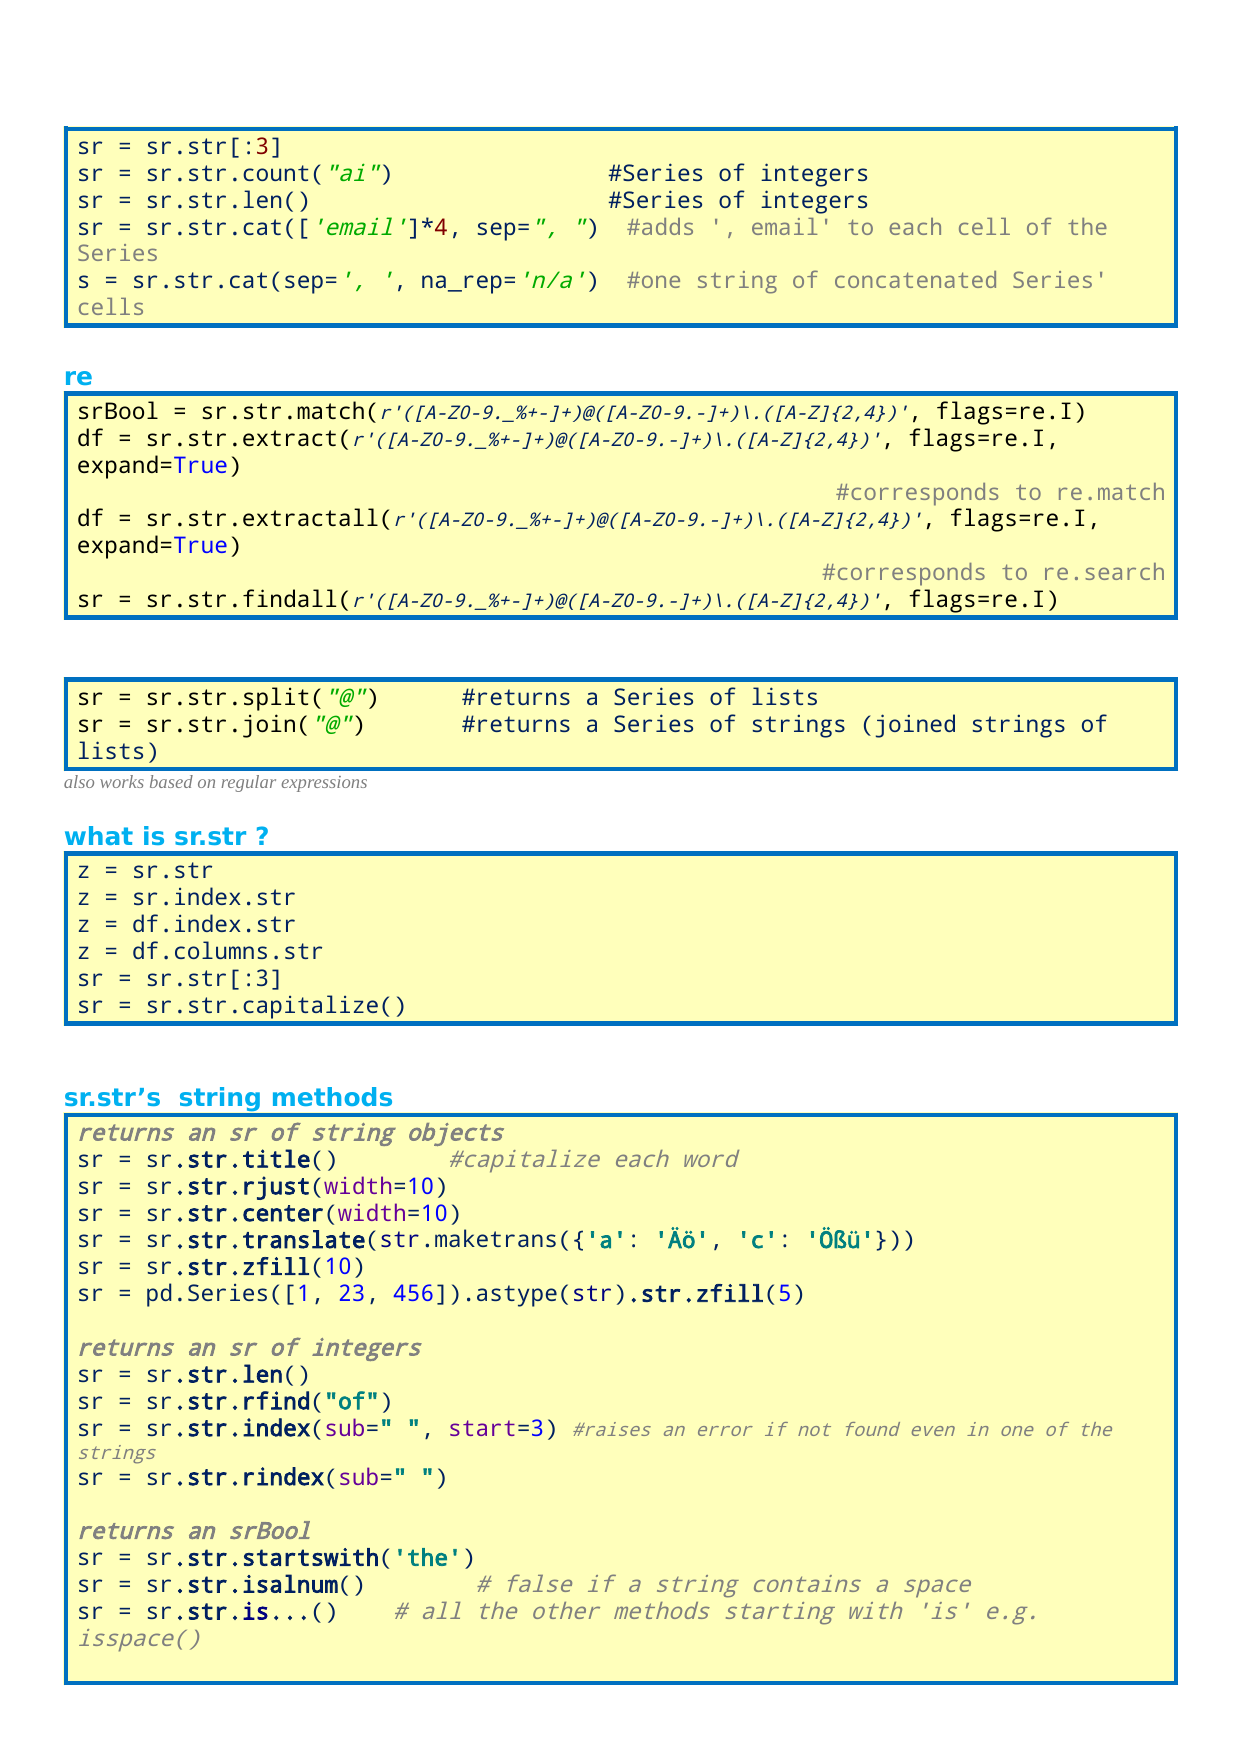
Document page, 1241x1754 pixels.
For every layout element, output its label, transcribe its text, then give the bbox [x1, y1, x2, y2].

text #corresponds to re.search [68, 552, 1174, 579]
text sr = sr.str[:3] sr = sr.str.capitalize() [68, 958, 1174, 1021]
text sr = sr.str.cat(['email']*4, sep=", ") #adds ', email' to each cell of the Series [68, 207, 1174, 261]
text sr = sr.str.findall(r'([A-Z0-9._%+-]+)@([A-Z0-9.-]+)\.([A-Z]{2,4})', flags=re.I) [68, 579, 1174, 615]
title what is sr.str ? [63, 822, 1178, 851]
text s = sr.str.cat(sep=', ', na_rep='n/a') #one string of concatenated Series' cells [68, 261, 1174, 323]
text z = df.index.str [68, 905, 1174, 932]
text sr = sr.str.len() #Series of integers [68, 180, 1174, 207]
text sr = sr.str.join("@") #returns a Series of strings (joined strings of lists) [68, 704, 1174, 767]
text z = df.columns.str [68, 932, 1174, 958]
text sr = sr.str.split("@") #returns a Series of lists [68, 682, 1174, 704]
text srBool = sr.str.match(r'([A-Z0-9._%+-]+)@([A-Z0-9.-]+)\.([A-Z]{2,4})', flags=re.I) [68, 396, 1174, 418]
text df = sr.str.extractall(r'([A-Z0-9._%+-]+)@([A-Z0-9.-]+)\.([A-Z]{2,4})', flags=re.I, expand=True) [68, 499, 1174, 552]
text df = sr.str.extract(r'([A-Z0-9._%+-]+)@([A-Z0-9.-]+)\.([A-Z]{2,4})', flags=re.I, expand=True) [68, 418, 1174, 472]
text z = sr.str [68, 856, 1174, 878]
text z = sr.index.str [68, 878, 1174, 905]
text also works based on regular expressions [63, 771, 1178, 793]
text sr = sr.str.count("ai") #Series of integers [68, 153, 1174, 180]
text returns an sr of string objects sr = sr.str.title() #capitalize each word sr = sr.str.rjust(width=10) sr = sr.str.center(width=10) sr = sr.str.translate(str.maketrans({'a': 'Äö', 'c': 'Ößü'})) sr = sr.str.zfill(10) sr = pd.Series([1, 23, 456]).astype(str).str.zfill(5) returns an sr of integers sr = sr.str.len() sr = sr.str.rfind("of") sr = sr.str.index(sub=" ", start=3) #raises an error if not found even in one of the strings sr = sr.str.rindex(sub=" ") returns an srBool sr = sr.str.startswith('the') sr = sr.str.isalnum() # false if a string contains a space sr = sr.str.is...() # all the other methods starting with 'is' e.g. isspace() [68, 1117, 1174, 1681]
text #corresponds to re.match [68, 472, 1174, 499]
title re [63, 362, 1178, 391]
title sr.str’s string methods [63, 1083, 1178, 1112]
text sr = sr.str[:3] [68, 131, 1174, 153]
